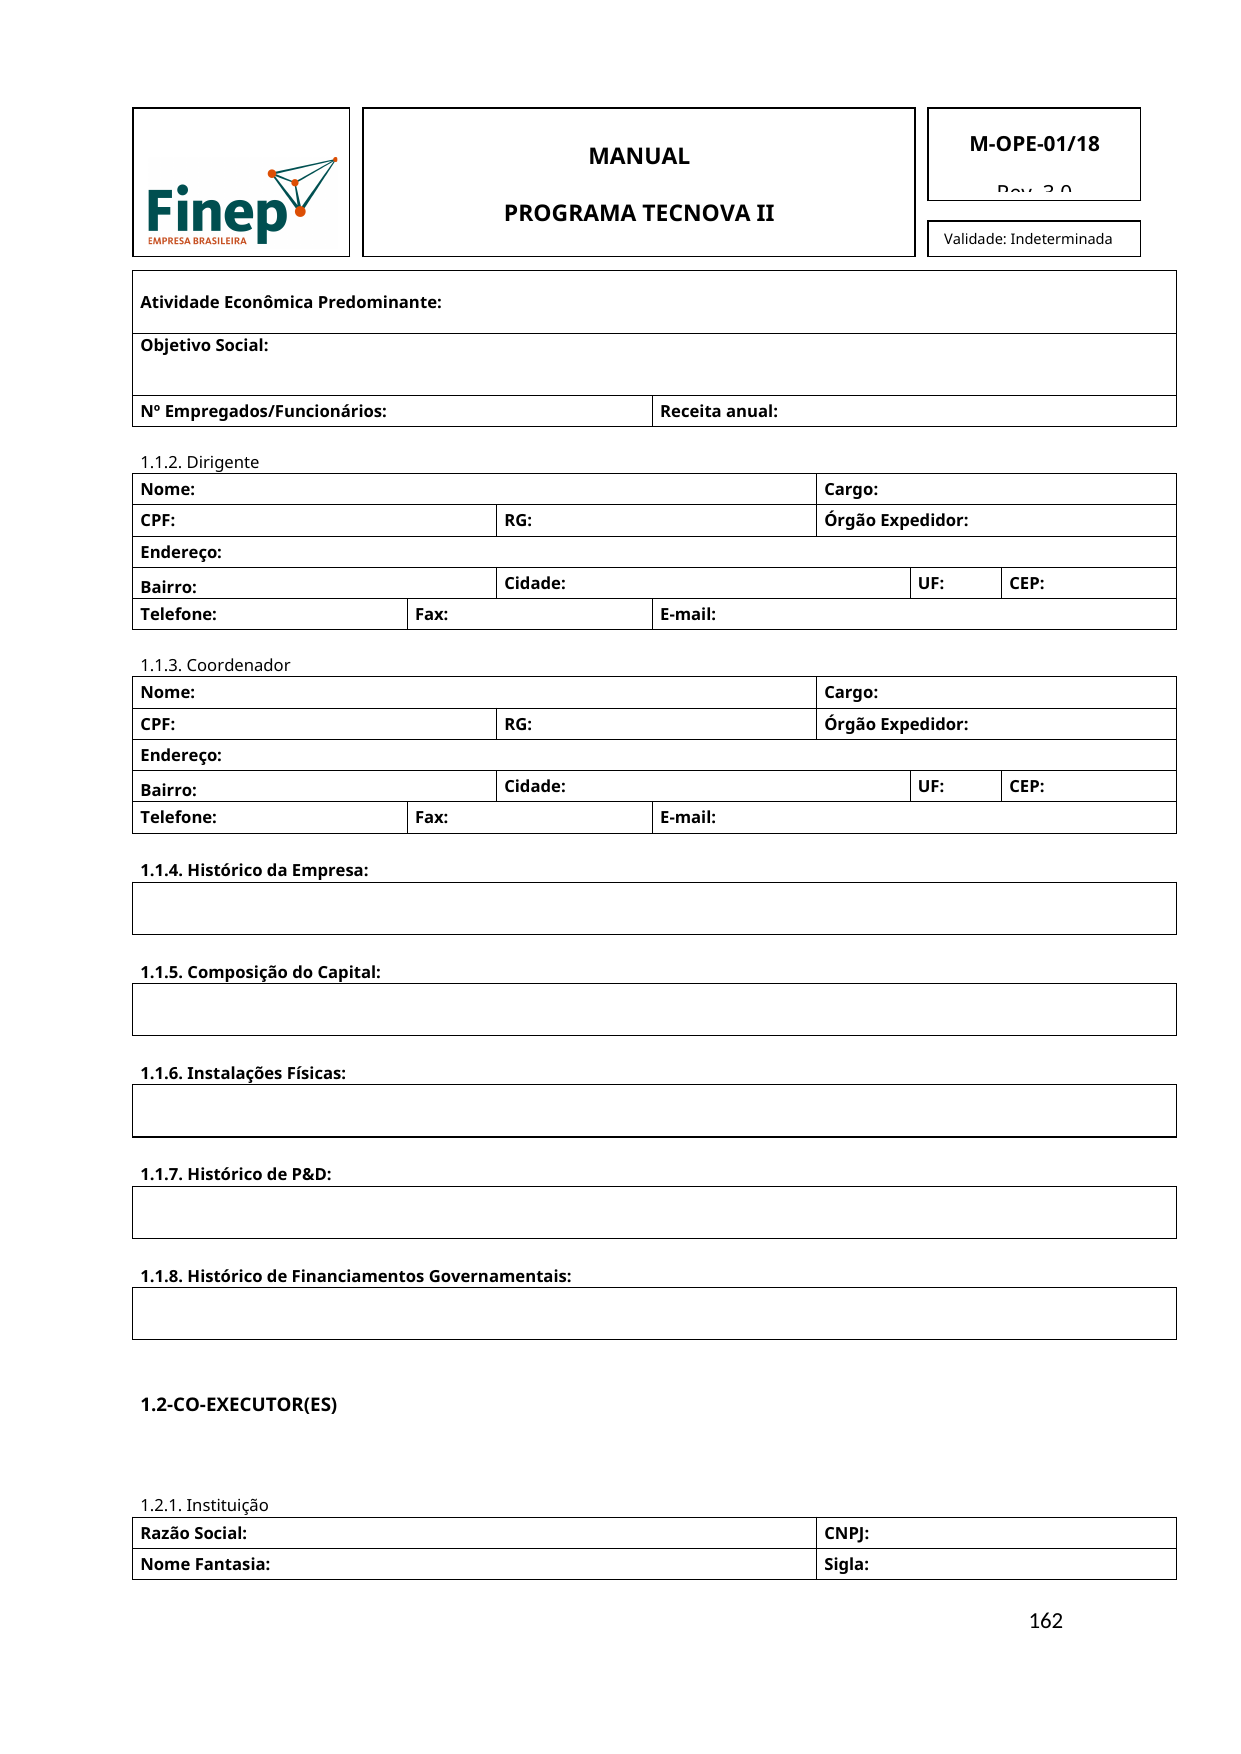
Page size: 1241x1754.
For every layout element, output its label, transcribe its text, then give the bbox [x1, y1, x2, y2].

table_cell CPF: [133, 709, 496, 739]
table_header 1.2.1. Instituição [133, 1470, 1177, 1517]
table_cell UF: [911, 568, 1001, 598]
table_cell Objetivo Social: [133, 334, 1176, 395]
table_cell [817, 427, 910, 473]
table_cell Receita anual: [653, 396, 1176, 426]
table_cell Atividade Econômica Predominante: [133, 271, 1176, 332]
table_cell 1.1.8. Histórico de Financiamentos Governamentais: [133, 1239, 1177, 1287]
table_cell Endereço: [133, 740, 1176, 770]
table_cell Órgão Expedidor: [817, 709, 1176, 739]
table_cell 1.1.5. Composição do Capital: [133, 935, 1177, 983]
table_cell [910, 427, 1002, 473]
table_cell Endereço: [133, 537, 1176, 567]
table_cell Nome: [133, 474, 816, 504]
table_cell [1002, 427, 1177, 473]
table_cell Cargo: [817, 474, 1176, 504]
table_cell RG: [497, 709, 816, 739]
table_cell [133, 984, 1176, 1035]
table_cell Bairro: [133, 568, 496, 598]
table_cell [133, 883, 1176, 934]
table_cell CEP: [1002, 568, 1176, 598]
table_cell Cidade: [497, 771, 910, 801]
table_cell 1.1.4. Histórico da Empresa: [133, 834, 1177, 882]
table_cell Nome: [133, 677, 816, 707]
table_cell Bairro: [133, 771, 496, 801]
table_cell Razão Social: [133, 1518, 816, 1548]
table_cell [653, 427, 817, 473]
table_cell Telefone: [133, 599, 407, 629]
table_cell [408, 427, 497, 473]
table_cell E-mail: [653, 599, 1176, 629]
table_cell [133, 1085, 1176, 1136]
table_cell [497, 630, 653, 676]
table_cell Fax: [408, 802, 652, 832]
table_cell RG: [497, 505, 816, 536]
table_cell [817, 630, 910, 676]
table_cell CEP: [1002, 771, 1176, 801]
table_cell UF: [911, 771, 1001, 801]
table_cell [133, 1187, 1176, 1238]
table_cell [497, 427, 653, 473]
table_cell Cidade: [497, 568, 910, 598]
table_cell [910, 630, 1002, 676]
table_cell CPF: [133, 505, 496, 536]
table_cell [408, 630, 497, 676]
table_cell [133, 1288, 1176, 1339]
table_cell CNPJ: [817, 1518, 1176, 1548]
table_cell 1.2-CO-EXECUTOR(ES) [133, 1340, 1177, 1417]
table_cell Nome Fantasia: [133, 1549, 816, 1579]
table_cell E-mail: [653, 802, 1176, 832]
table_cell 1.1.3. Coordenador [133, 630, 407, 676]
table_cell Órgão Expedidor: [817, 505, 1176, 536]
table_cell Cargo: [817, 677, 1176, 707]
table_cell [1002, 630, 1177, 676]
table_cell 1.1.2. Dirigente [133, 427, 407, 473]
table_cell 1.1.7. Histórico de P&D: [133, 1138, 1177, 1186]
table_cell 1.1.6. Instalações Físicas: [133, 1036, 1177, 1084]
table_cell Nº Empregados/Funcionários: [133, 396, 652, 426]
table_cell [653, 630, 817, 676]
table_cell Telefone: [133, 802, 407, 832]
table_cell Fax: [408, 599, 652, 629]
table_cell Sigla: [817, 1549, 1176, 1579]
